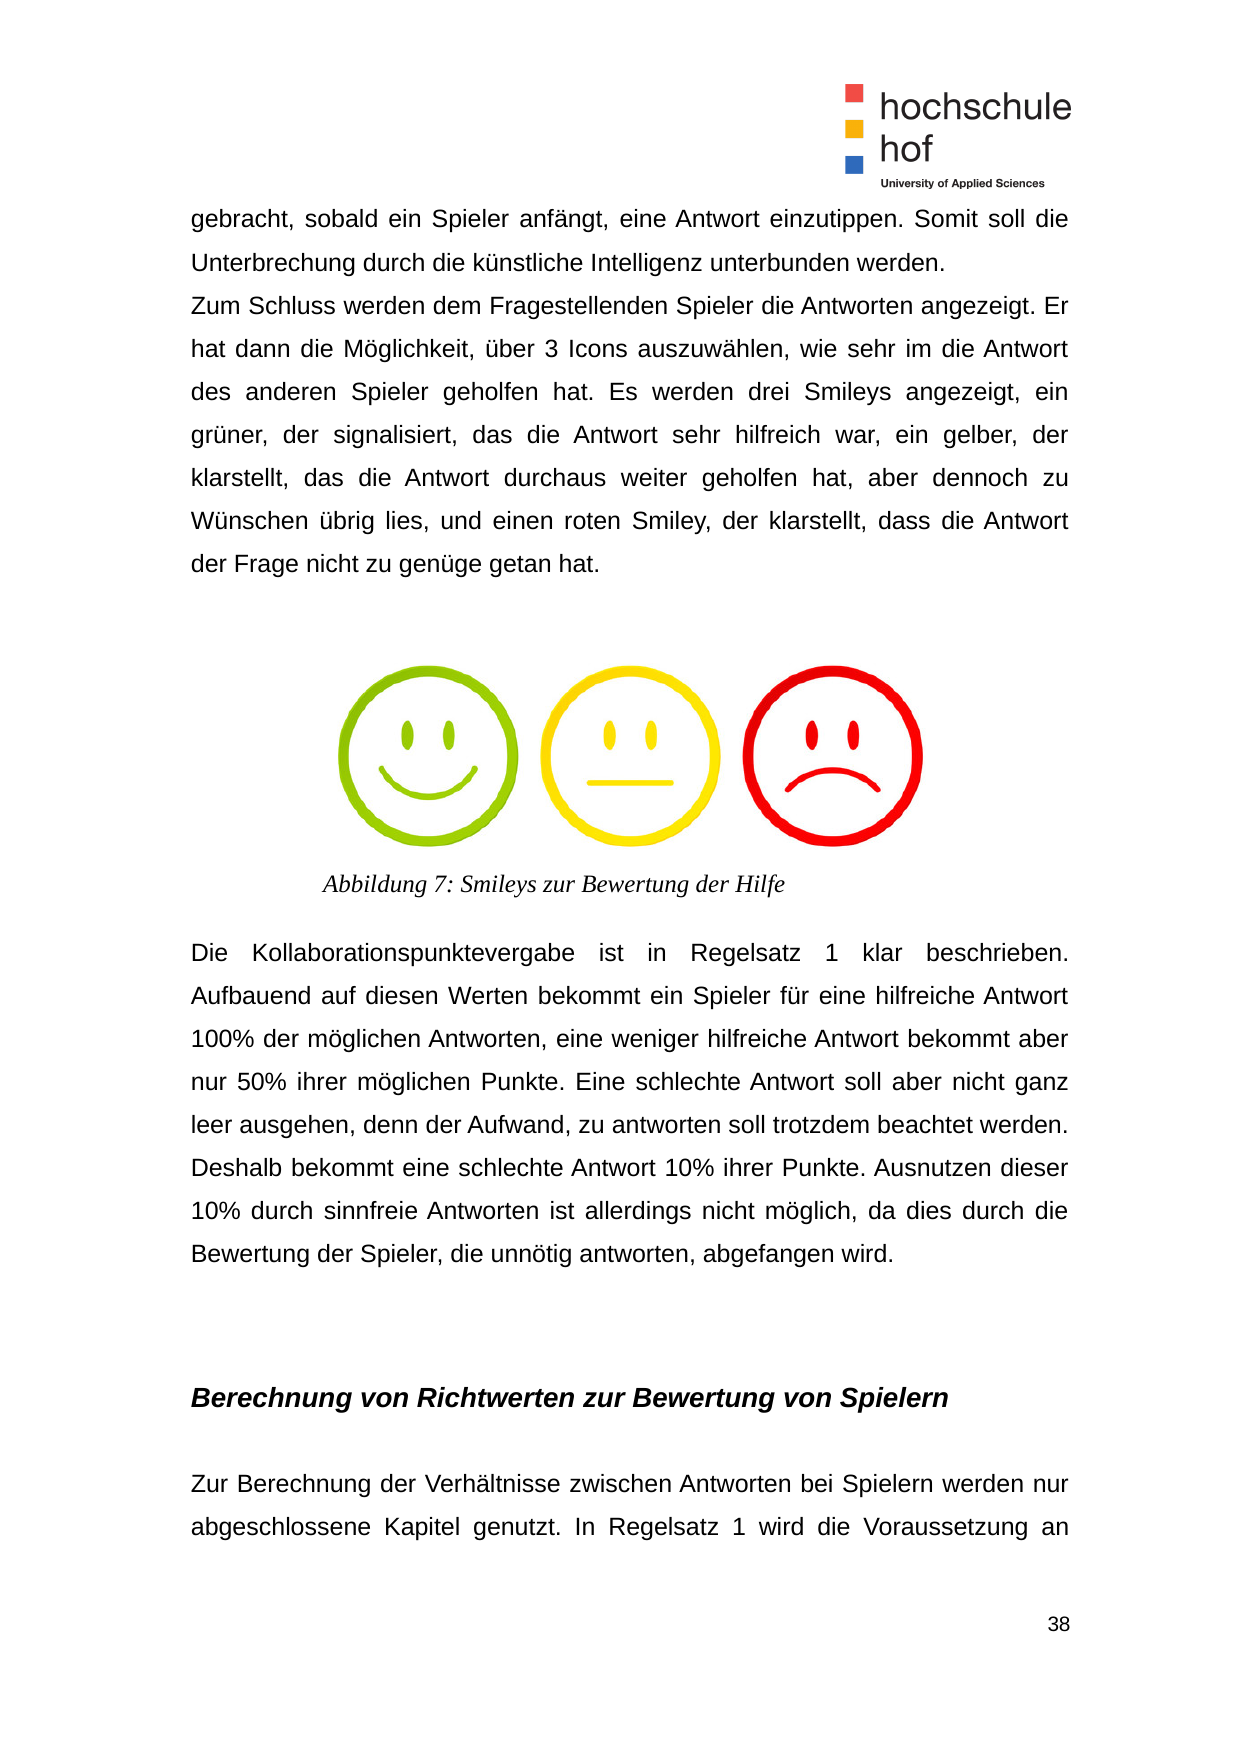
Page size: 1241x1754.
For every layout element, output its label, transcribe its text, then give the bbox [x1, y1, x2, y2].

text Abbildung 7: Smileys zur Bewertung der Hilfe [323, 864, 938, 897]
picture [322, 648, 938, 864]
text gebracht, sobald ein Spieler anfängt, eine Antwort einzutippen. Somit soll die Unterbrechung durch die künstliche Intelligenz unterbunden werden. [191, 204, 1070, 276]
text Die Kollaborationspunktevergabe ist in Regelsatz 1 klar beschrieben. Aufbauend auf diesen Werten bekommt ein Spieler für eine hilfreiche Antwort 100% der möglichen Antworten, eine weniger hilfreiche Antwort bekommt aber nur 50% ihrer möglichen Punkte. Eine schlechte Antwort soll aber nicht ganz leer ausgehen, denn der Aufwand, zu antworten soll trotzdem beachtet werden. Deshalb bekommt eine schlechte Antwort 10% ihrer Punkte. Ausnutzen dieser 10% durch sinnfreie Antworten ist allerdings nicht möglich, da dies durch die Bewertung der Spieler, die unnötig antworten, abgefangen wird. [191, 937, 1070, 1268]
text Zur Berechnung der Verhältnisse zwischen Antworten bei Spielern werden nur abgeschlossene Kapitel genutzt. In Regelsatz 1 wird die Voraussetzung an [191, 1469, 1070, 1541]
subtitle Berechnung von Richtwerten zur Bewertung von Spielern [191, 1381, 1070, 1413]
picture [845, 84, 1071, 189]
text Zum Schluss werden dem Fragestellenden Spieler die Antworten angezeigt. Er hat dann die Möglichkeit, über 3 Icons auszuwählen, wie sehr im die Antwort des anderen Spieler geholfen hat. Es werden drei Smileys angezeigt, ein grüner, der signalisiert, das die Antwort sehr hilfreich war, ein gelber, der klarstellt, das die Antwort durchaus weiter geholfen hat, aber dennoch zu Wünschen übrig lies, und einen roten Smiley, der klarstellt, dass die Antwort der Frage nicht zu genüge getan hat. [191, 291, 1070, 578]
